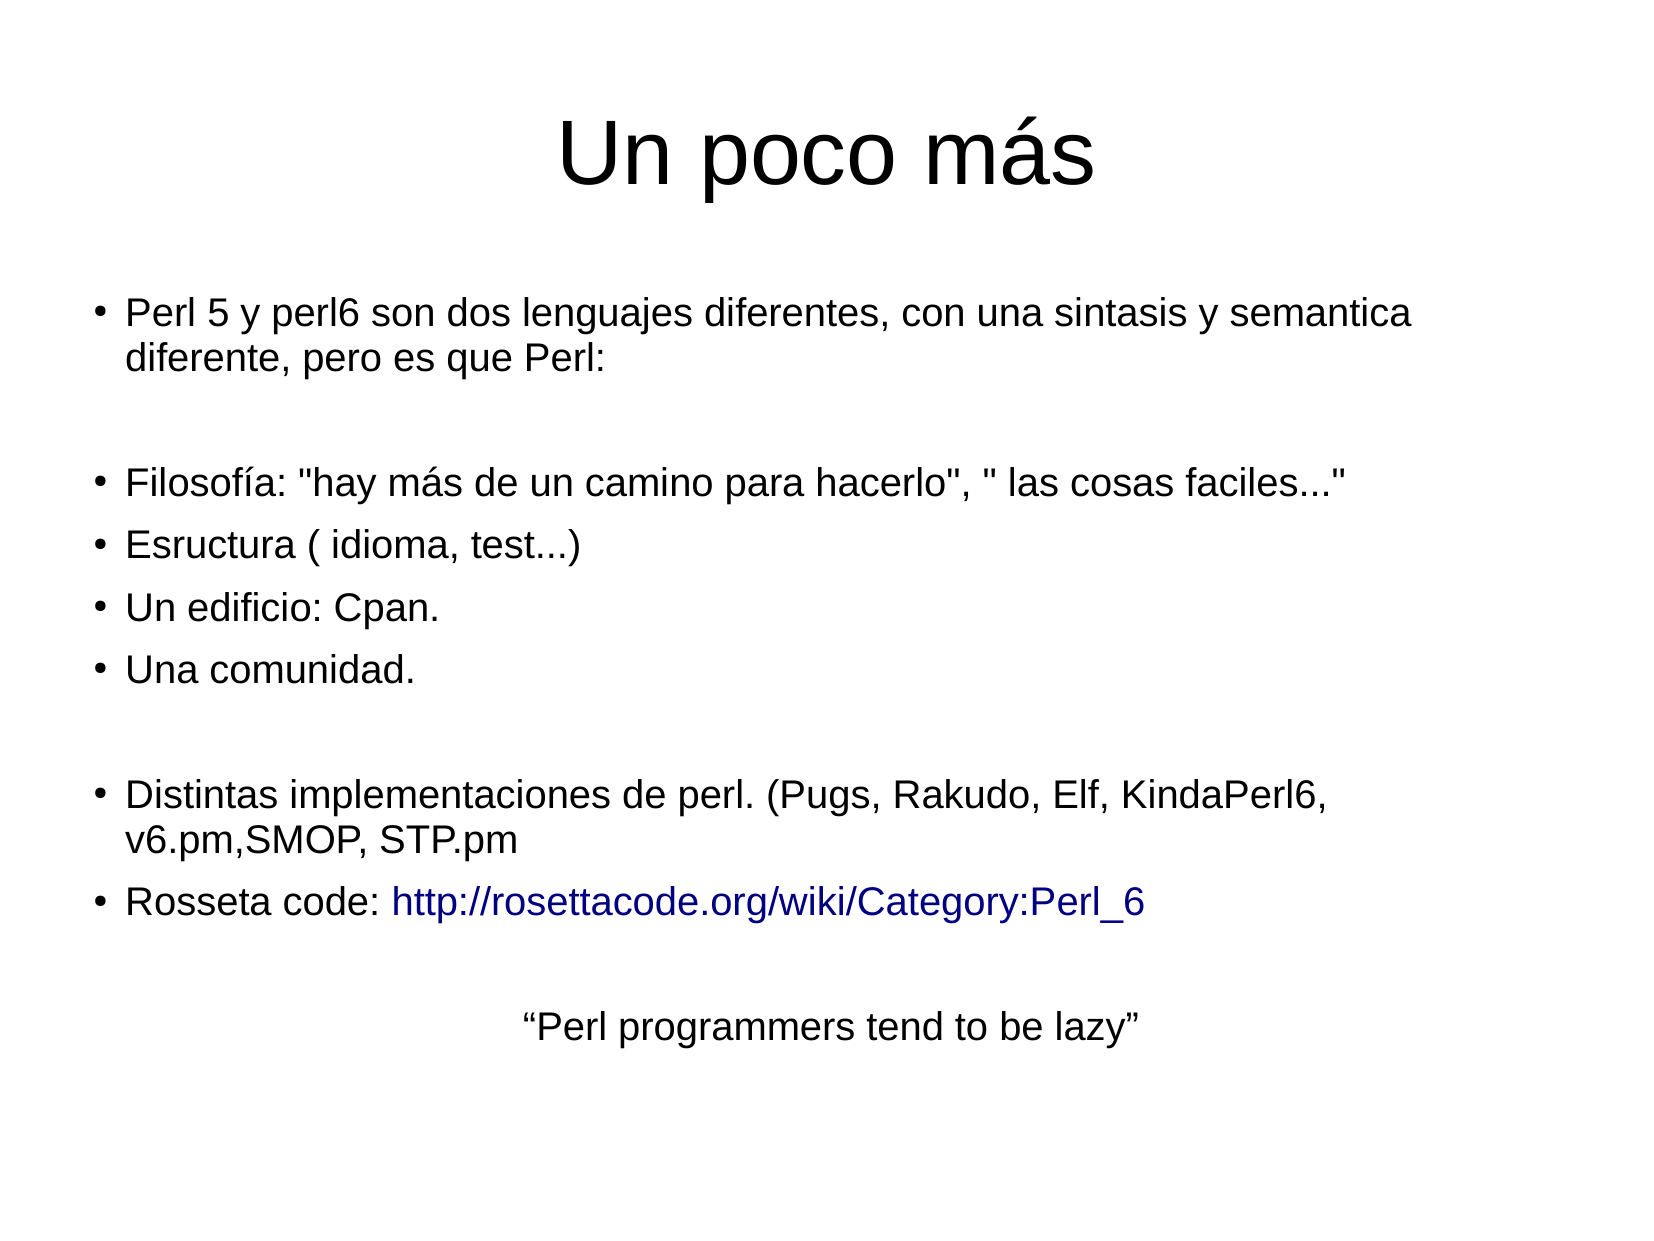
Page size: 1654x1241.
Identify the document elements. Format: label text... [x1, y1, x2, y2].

title Un poco más [82, 49, 1571, 257]
list Perl 5 y perl6 son dos lenguajes diferentes, con una sintasis y semantica diferente, pero es que Perl: Filosofía: "hay más de un camino para hacerlo", " las cosas faciles..." Esructura ( idioma, test...) Un edificio: Cpan. Una comunidad. Distintas implementaciones de perl. (Pugs, Rakudo, Elf, KindaPerl6, v6.pm,SMOP, STP.pm Rosseta code: http://rosettacode.org/wiki/Category:Perl_6 “Perl programmers tend to be lazy” [82, 290, 1538, 1063]
